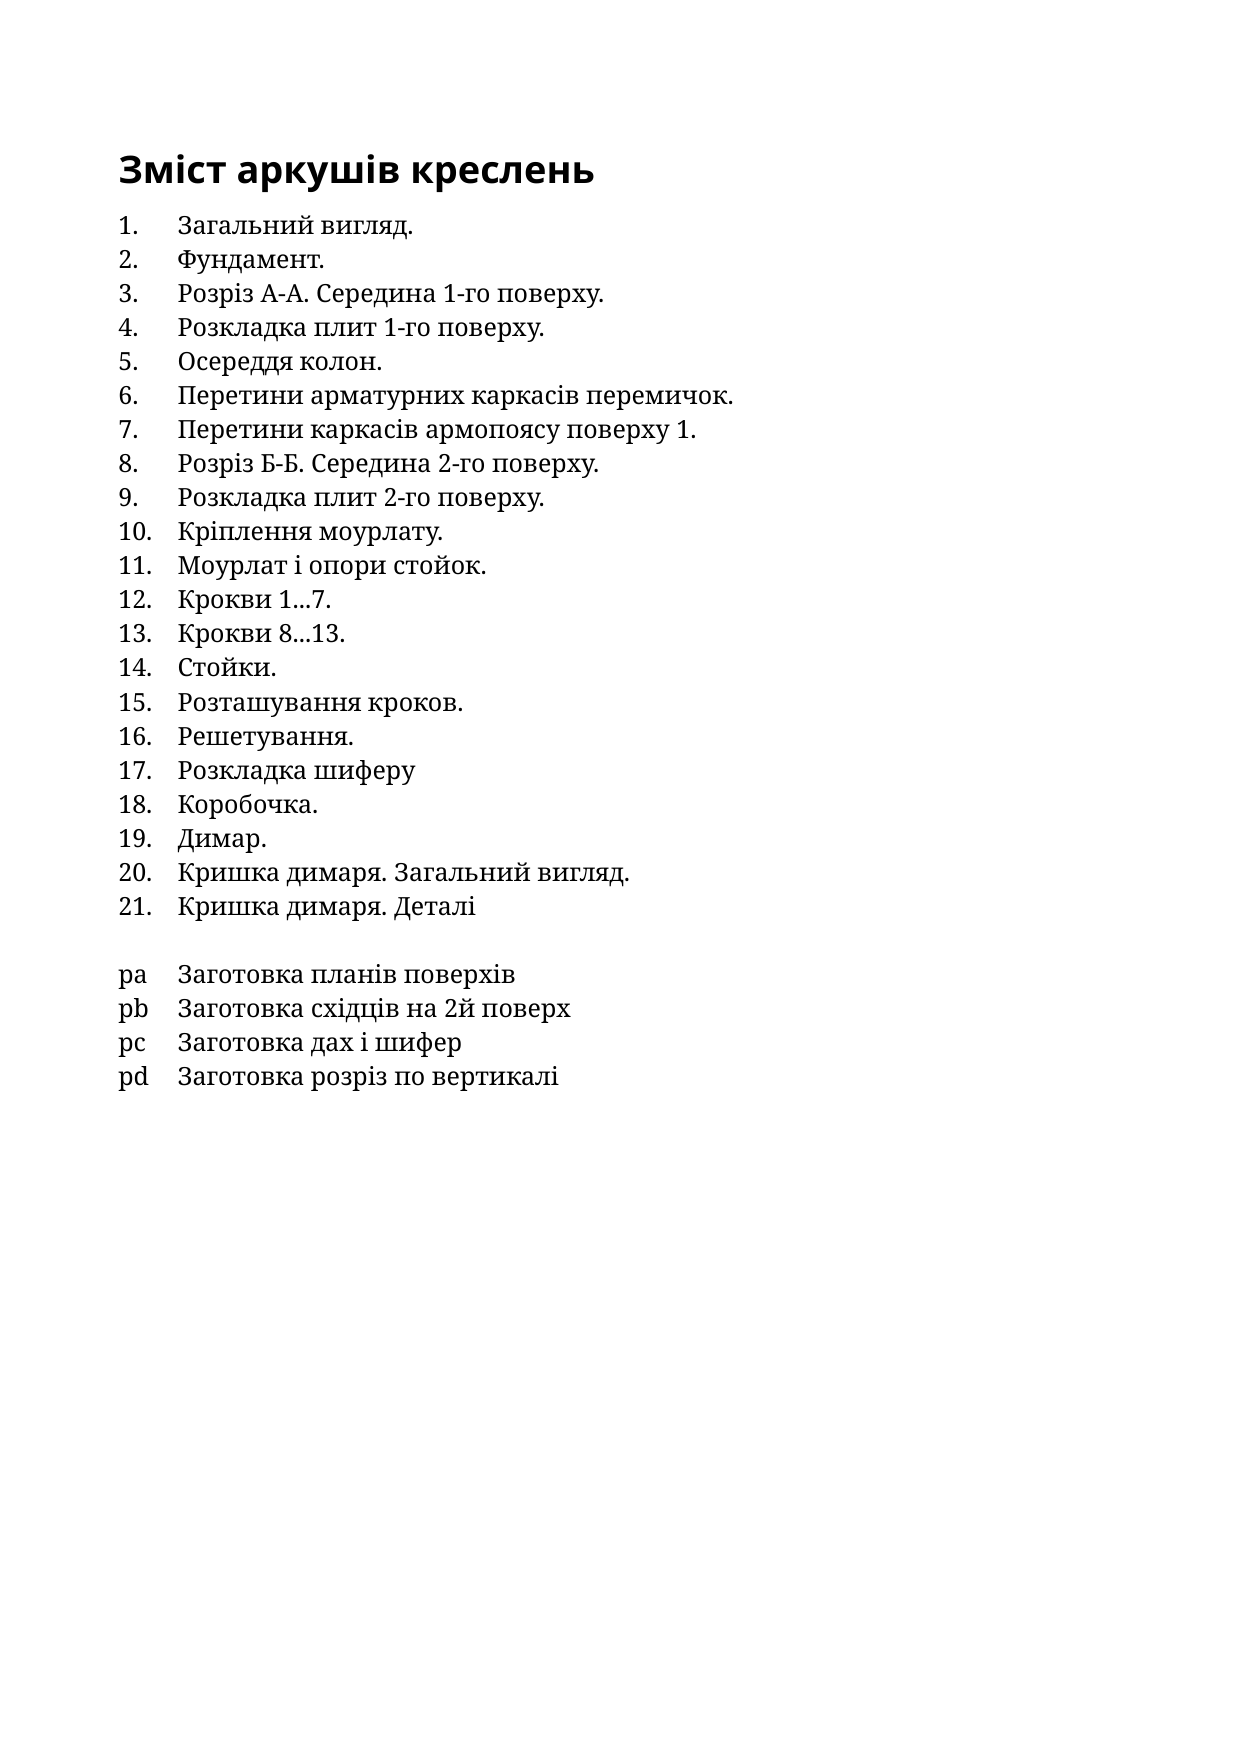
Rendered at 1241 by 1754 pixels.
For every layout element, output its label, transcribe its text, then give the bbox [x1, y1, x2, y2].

text pa Заготовка планів поверхів [118, 957, 1122, 991]
list Розріз А-А. Середина 1-го поверху. [118, 275, 1122, 309]
list Крокви 8...13. [118, 616, 1122, 650]
list Розріз Б-Б. Середина 2-го поверху. [118, 446, 1122, 480]
list Розкладка плит 2-го поверху. [118, 480, 1122, 514]
list Кріплення моурлату. [118, 514, 1122, 548]
list Кришка димаря. Загальний вигляд. [118, 854, 1122, 888]
list Стойки. [118, 650, 1122, 684]
list Моурлат і опори стойок. [118, 548, 1122, 582]
list Загальний вигляд. [118, 207, 1122, 241]
list Розташування кроков. [118, 684, 1122, 718]
list Крокви 1...7. [118, 582, 1122, 616]
text pc Заготовка дах і шифер [118, 1025, 1122, 1059]
list Фундамент. [118, 241, 1122, 275]
list Осереддя колон. [118, 343, 1122, 378]
list Розкладка шиферу [118, 752, 1122, 786]
list Перетини каркасів армопоясу поверху 1. [118, 412, 1122, 446]
text pb Заготовка східців на 2й поверх [118, 991, 1122, 1025]
list Решетування. [118, 718, 1122, 752]
list Коробочка. [118, 786, 1122, 820]
list Перетини арматурних каркасів перемичок. [118, 378, 1122, 412]
list Розкладка плит 1-го поверху. [118, 309, 1122, 343]
list Димар. [118, 820, 1122, 854]
text pd Заготовка розріз по вертикалі [118, 1059, 1122, 1093]
list Кришка димаря. Деталі [118, 888, 1122, 923]
subtitle Зміст аркушів креслень [118, 143, 1122, 195]
